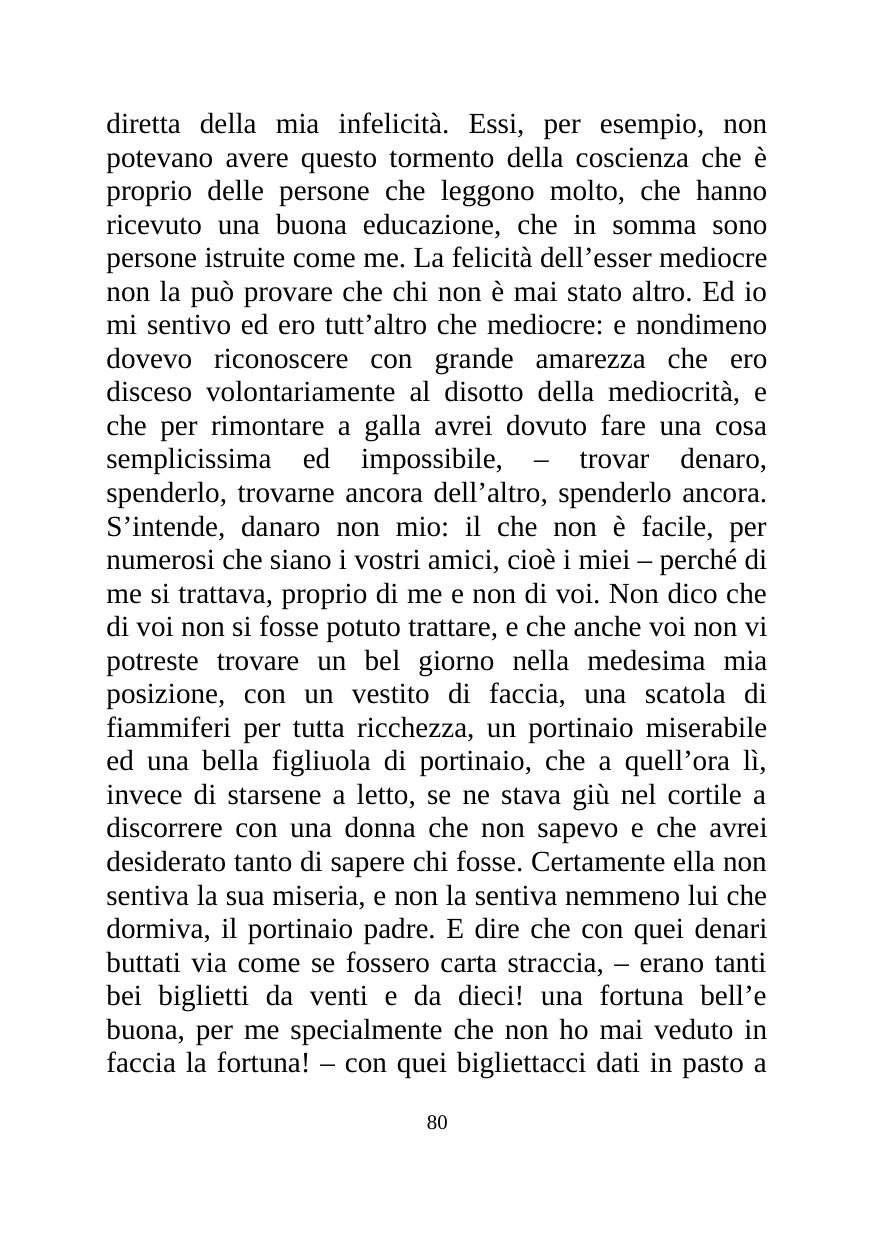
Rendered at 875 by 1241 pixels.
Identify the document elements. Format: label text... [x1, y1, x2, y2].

text diretta della mia infelicità. Essi, per esempio, non potevano avere questo tormento della coscienza che è proprio delle persone che leggono molto, che hanno ricevuto una buona educazione, che in somma sono persone istruite come me. La felicità dell’esser mediocre non la può provare che chi non è mai stato altro. Ed io mi sentivo ed ero tutt’altro che mediocre: e nondimeno dovevo riconoscere con grande amarezza che ero disceso volontariamente al disotto della mediocrità, e che per rimontare a galla avrei dovuto fare una cosa semplicissima ed impossibile, – trovar denaro, spenderlo, trovarne ancora dell’altro, spenderlo ancora. S’intende, danaro non mio: il che non è facile, per numerosi che siano i vostri amici, cioè i miei – perché di me si trattava, proprio di me e non di voi. Non dico che di voi non si fosse potuto trattare, e che anche voi non vi potreste trovare un bel giorno nella medesima mia posizione, con un vestito di faccia, una scatola di fiammiferi per tutta ricchezza, un portinaio miserabile ed una bella figliuola di portinaio, che a quell’ora lì, invece di starsene a letto, se ne stava giù nel cortile a discorrere con una donna che non sapevo e che avrei desiderato tanto di sapere chi fosse. Certamente ella non sentiva la sua miseria, e non la sentiva nemmeno lui che dormiva, il portinaio padre. E dire che con quei denari buttati via come se fossero carta straccia, – erano tanti bei biglietti da venti e da dieci! una fortuna bell’e buona, per me specialmente che non ho mai veduto in faccia la fortuna! – con quei bigliettacci dati in pasto a [106, 106, 768, 1079]
